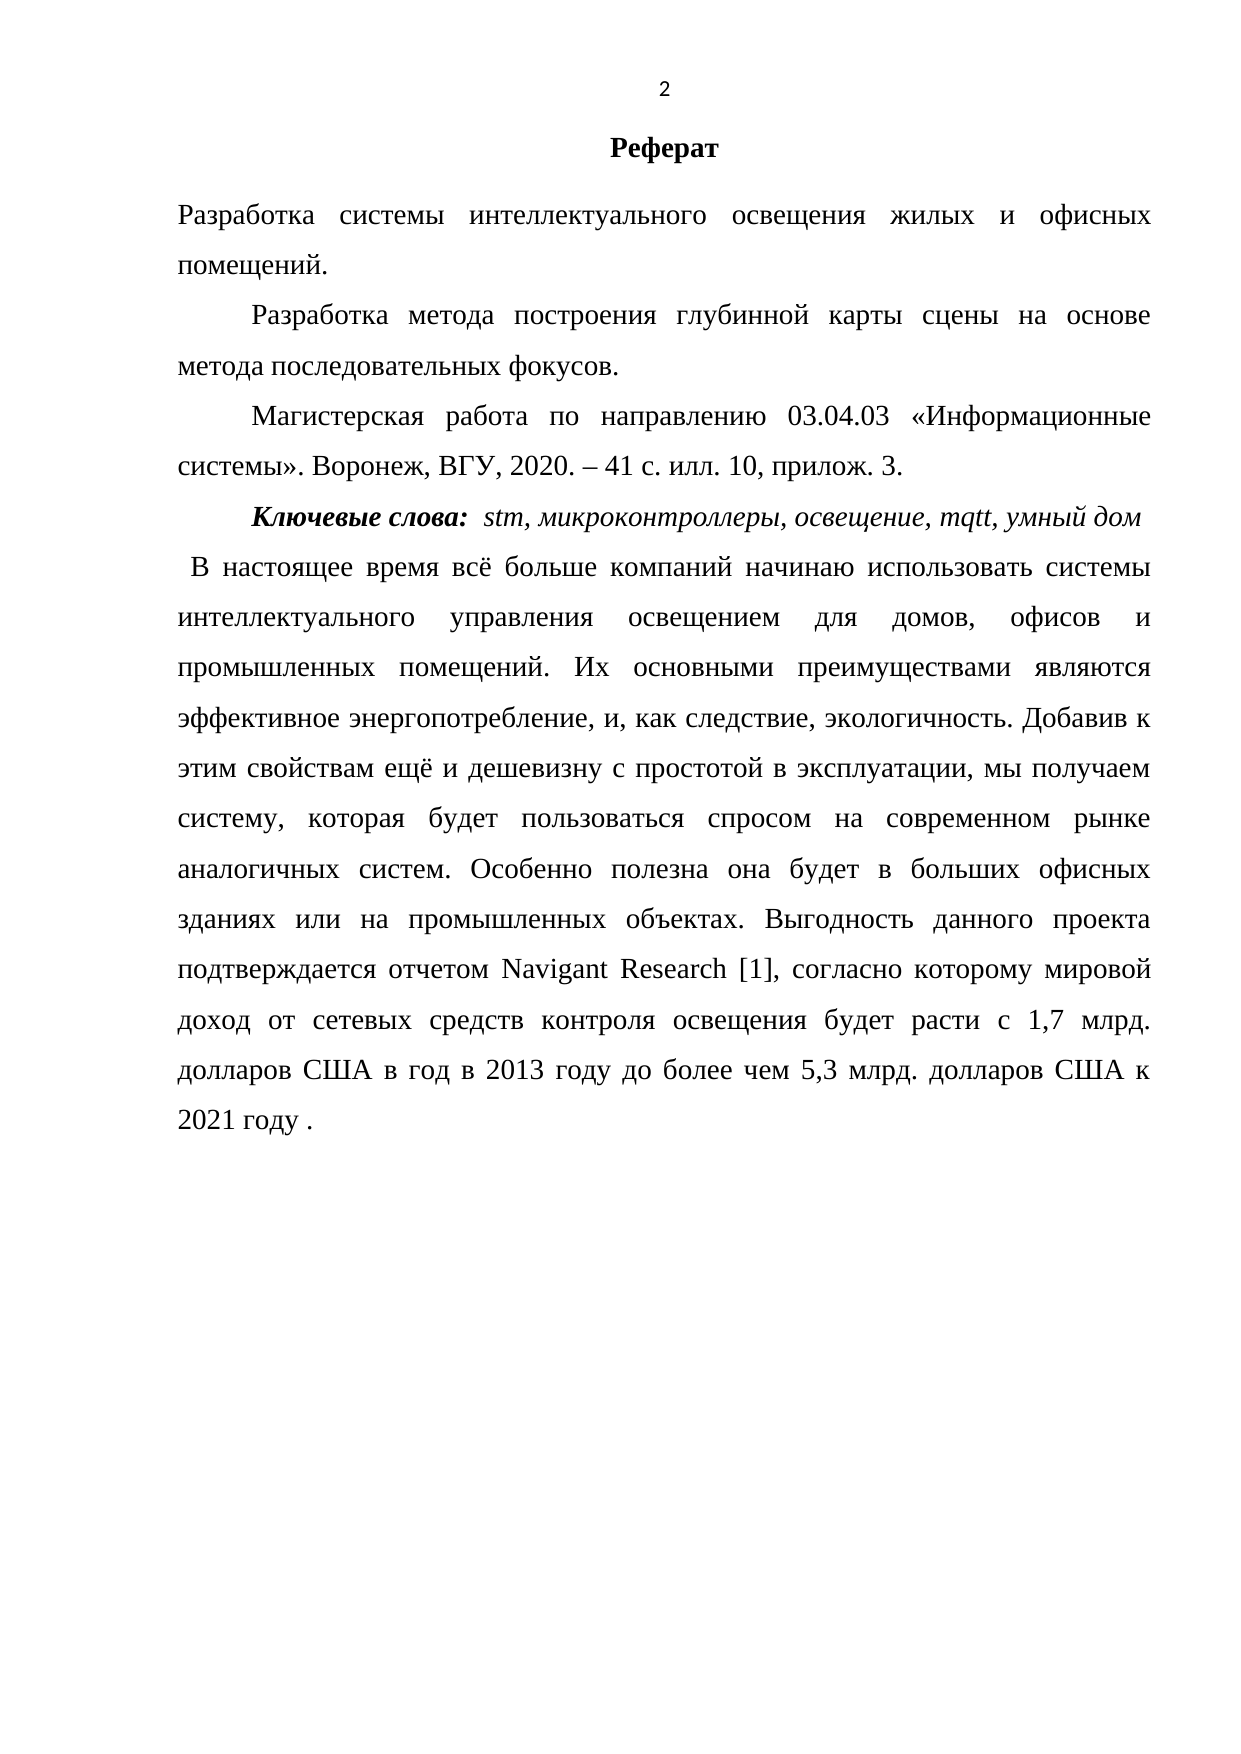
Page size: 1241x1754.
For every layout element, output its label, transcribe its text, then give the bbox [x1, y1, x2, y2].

text Ключевые слова: stm, микроконтроллеры, освещение, mqtt, умный дом [177, 499, 1152, 532]
text В настоящее время всё больше компаний начинаю использовать системы интеллектуального управления освещением для домов, офисов и промышленных помещений. Их основными преимуществами являются эффективное энергопотребление, и, как следствие, экологичность. Добавив к этим свойствам ещё и дешевизну с простотой в эксплуатации, мы получаем систему, которая будет пользоваться спросом на современном рынке аналогичных систем. Особенно полезна она будет в больших офисных зданиях или на промышленных объектах. Выгодность данного проекта подтверждается отчетом Navigant Research [1], согласно которому мировой доход от сетевых средств контроля освещения будет расти с 1,7 млрд. долларов США в год в 2013 году до более чем 5,3 млрд. долларов США к 2021 году . [177, 549, 1152, 1136]
text Реферат [177, 130, 1152, 163]
text Разработка системы интеллектуального освещения жилых и офисных помещений. [177, 197, 1152, 281]
text Магистерская работа по направлению 03.04.03 «Информационные системы». Воронеж, ВГУ, 2020. – 41 с. илл. 10, прилож. 3. [177, 398, 1152, 482]
text Разработка метода построения глубинной карты сцены на основе метода последовательных фокусов. [177, 297, 1152, 381]
